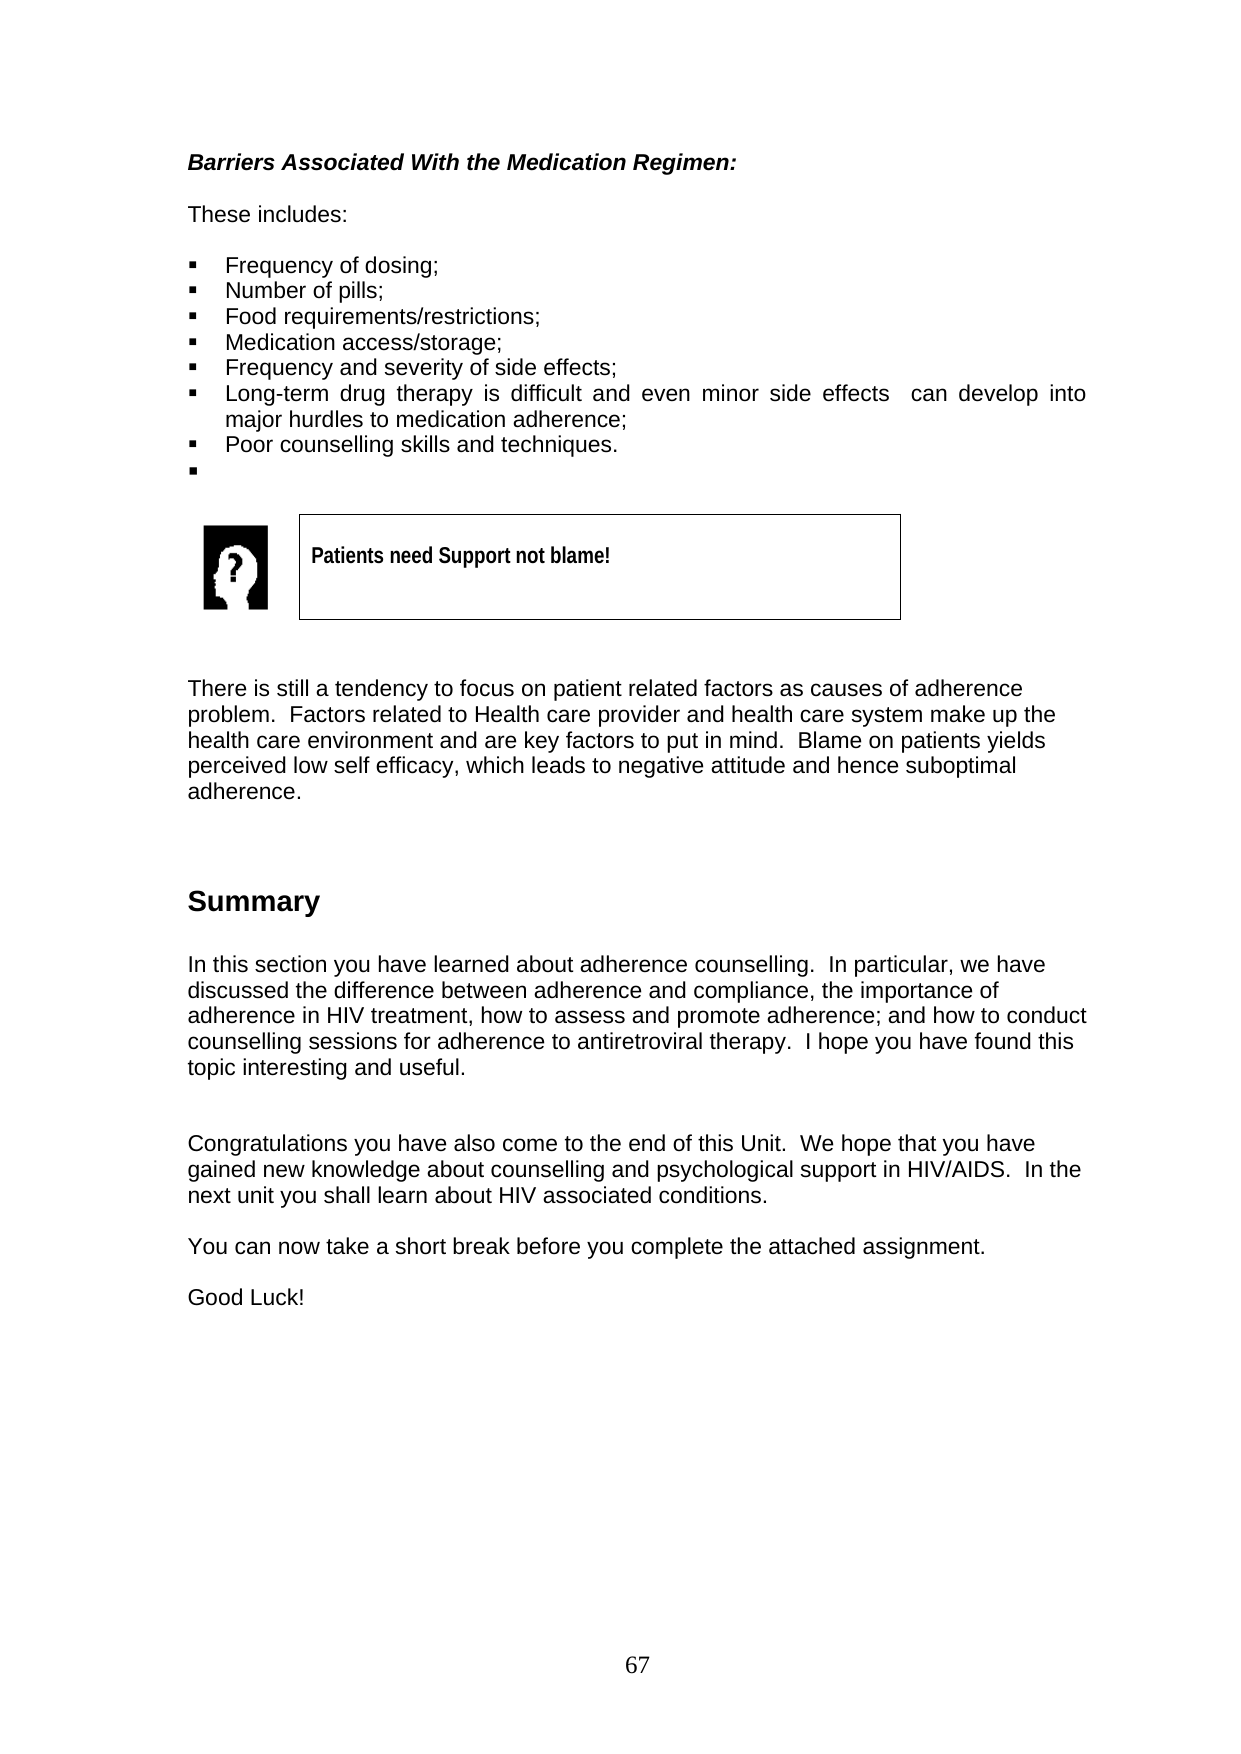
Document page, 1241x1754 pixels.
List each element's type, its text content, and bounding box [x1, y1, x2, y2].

list Frequency and severity of side effects; [187, 355, 1087, 381]
text There is still a tendency to focus on patient related factors as causes of adherence problem. Factors related to Health care provider and health care system make up the health care environment and are key factors to put in mind. Blame on patients yields perceived low self efficacy, which leads to negative attitude and hence suboptimal adherence. [187, 676, 1087, 804]
table_header [176, 514, 299, 619]
list Frequency of dosing; [187, 252, 1087, 278]
text Good Luck! [187, 1285, 1087, 1311]
list Number of pills; [187, 278, 1087, 304]
text These includes: [187, 201, 1087, 227]
table_header Patients need Support not blame! [300, 515, 900, 619]
list Medication access/storage; [187, 329, 1087, 355]
text Barriers Associated With the Medication Regimen: [187, 150, 1087, 176]
text You can now take a short break before you complete the attached assignment. [187, 1234, 1087, 1259]
picture [203, 523, 269, 611]
list Long-term drug therapy is difficult and even minor side effects can develop into major hurdles to medication adherence; [187, 381, 1087, 432]
text Congratulations you have also come to the end of this Unit. We hope that you have gained new knowledge about counselling and psychological support in HIV/AIDS. In the next unit you shall learn about HIV associated conditions. [187, 1131, 1087, 1208]
text In this section you have learned about adherence counselling. In particular, we have discussed the difference between adherence and compliance, the importance of adherence in HIV treatment, how to assess and promote adherence; and how to conduct counselling sessions for adherence to antiretroviral therapy. I hope you have found this topic interesting and useful. [187, 952, 1087, 1080]
list Poor counselling skills and techniques. [187, 432, 1087, 457]
subtitle Summary [187, 885, 1087, 918]
list Food requirements/restrictions; [187, 304, 1087, 329]
